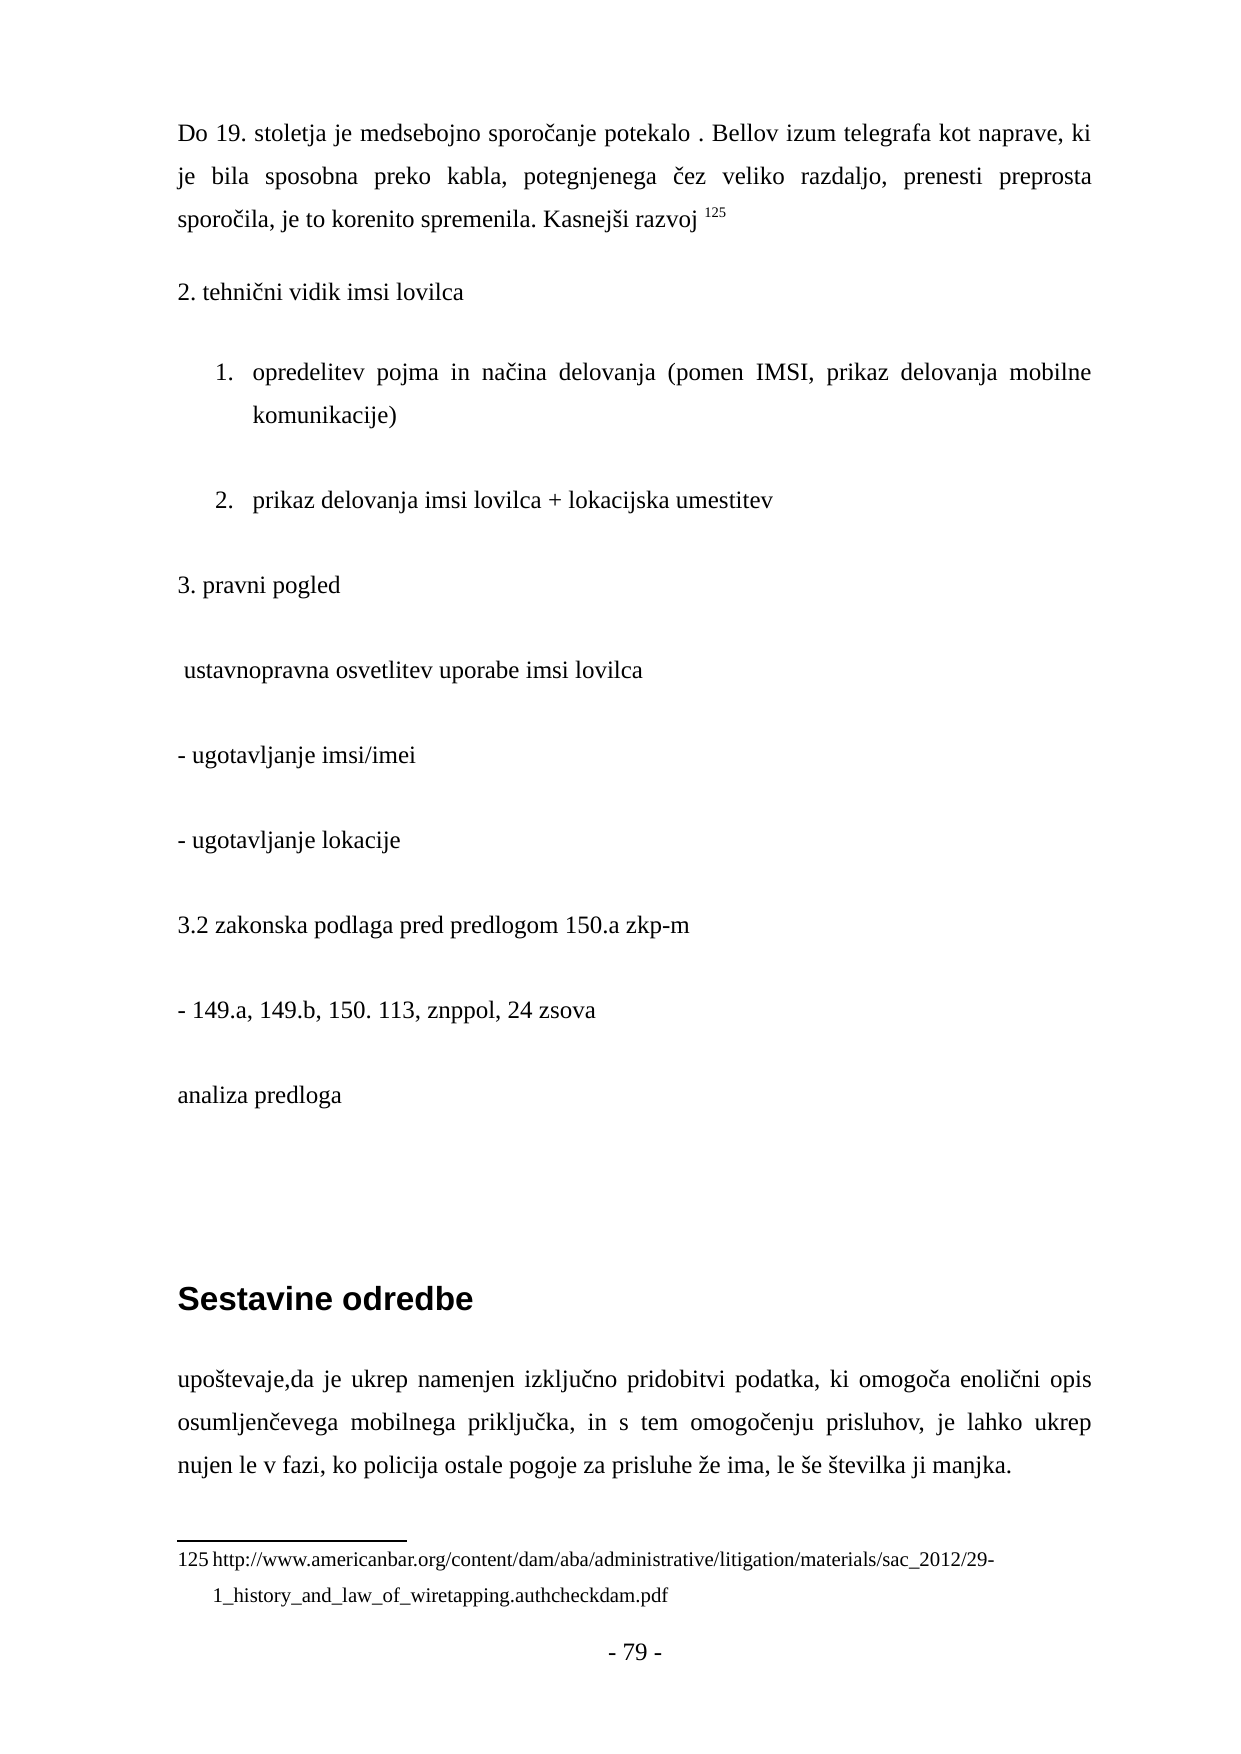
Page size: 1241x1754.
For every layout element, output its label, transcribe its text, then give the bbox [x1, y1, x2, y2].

subtitle Sestavine odredbe [177, 1279, 1093, 1318]
text http://www.americanbar.org/content/dam/aba/administrative/litigation/materials/sac_2012/29-1_history_and_law_of_wiretapping.authcheckdam.pdf [177, 1547, 1093, 1607]
list opredelitev pojma in načina delovanja (pomen IMSI, prikaz delovanja mobilne komunikacije) [215, 357, 1093, 428]
text 3.2 zakonska podlaga pred predlogom 150.a zkp-m [177, 910, 1093, 938]
text 2. tehnični vidik imsi lovilca [177, 277, 1093, 306]
text - 149.a, 149.b, 150. 113, znppol, 24 zsova [177, 995, 1093, 1023]
text 3. pravni pogled [177, 570, 1093, 598]
list prikaz delovanja imsi lovilca + lokacijska umestitev [215, 485, 1093, 513]
text Do 19. stoletja je medsebojno sporočanje potekalo . Bellov izum telegrafa kot naprave, ki je bila sposobna preko kabla, potegnjenega čez veliko razdaljo, prenesti preprosta sporočila, je to korenito spremenila. Kasnejši razvoj [177, 118, 1093, 233]
text - ugotavljanje imsi/imei [177, 740, 1093, 768]
text upoštevaje,da je ukrep namenjen izključno pridobitvi podatka, ki omogoča enolični opis osumljenčevega mobilnega priključka, in s tem omogočenju prisluhov, je lahko ukrep nujen le v fazi, ko policija ostale pogoje za prisluhe že ima, le še številka ji manjka. [177, 1364, 1093, 1479]
text analiza predloga [177, 1080, 1093, 1108]
text - ugotavljanje lokacije [177, 825, 1093, 853]
text ustavnopravna osvetlitev uporabe imsi lovilca [177, 655, 1093, 683]
